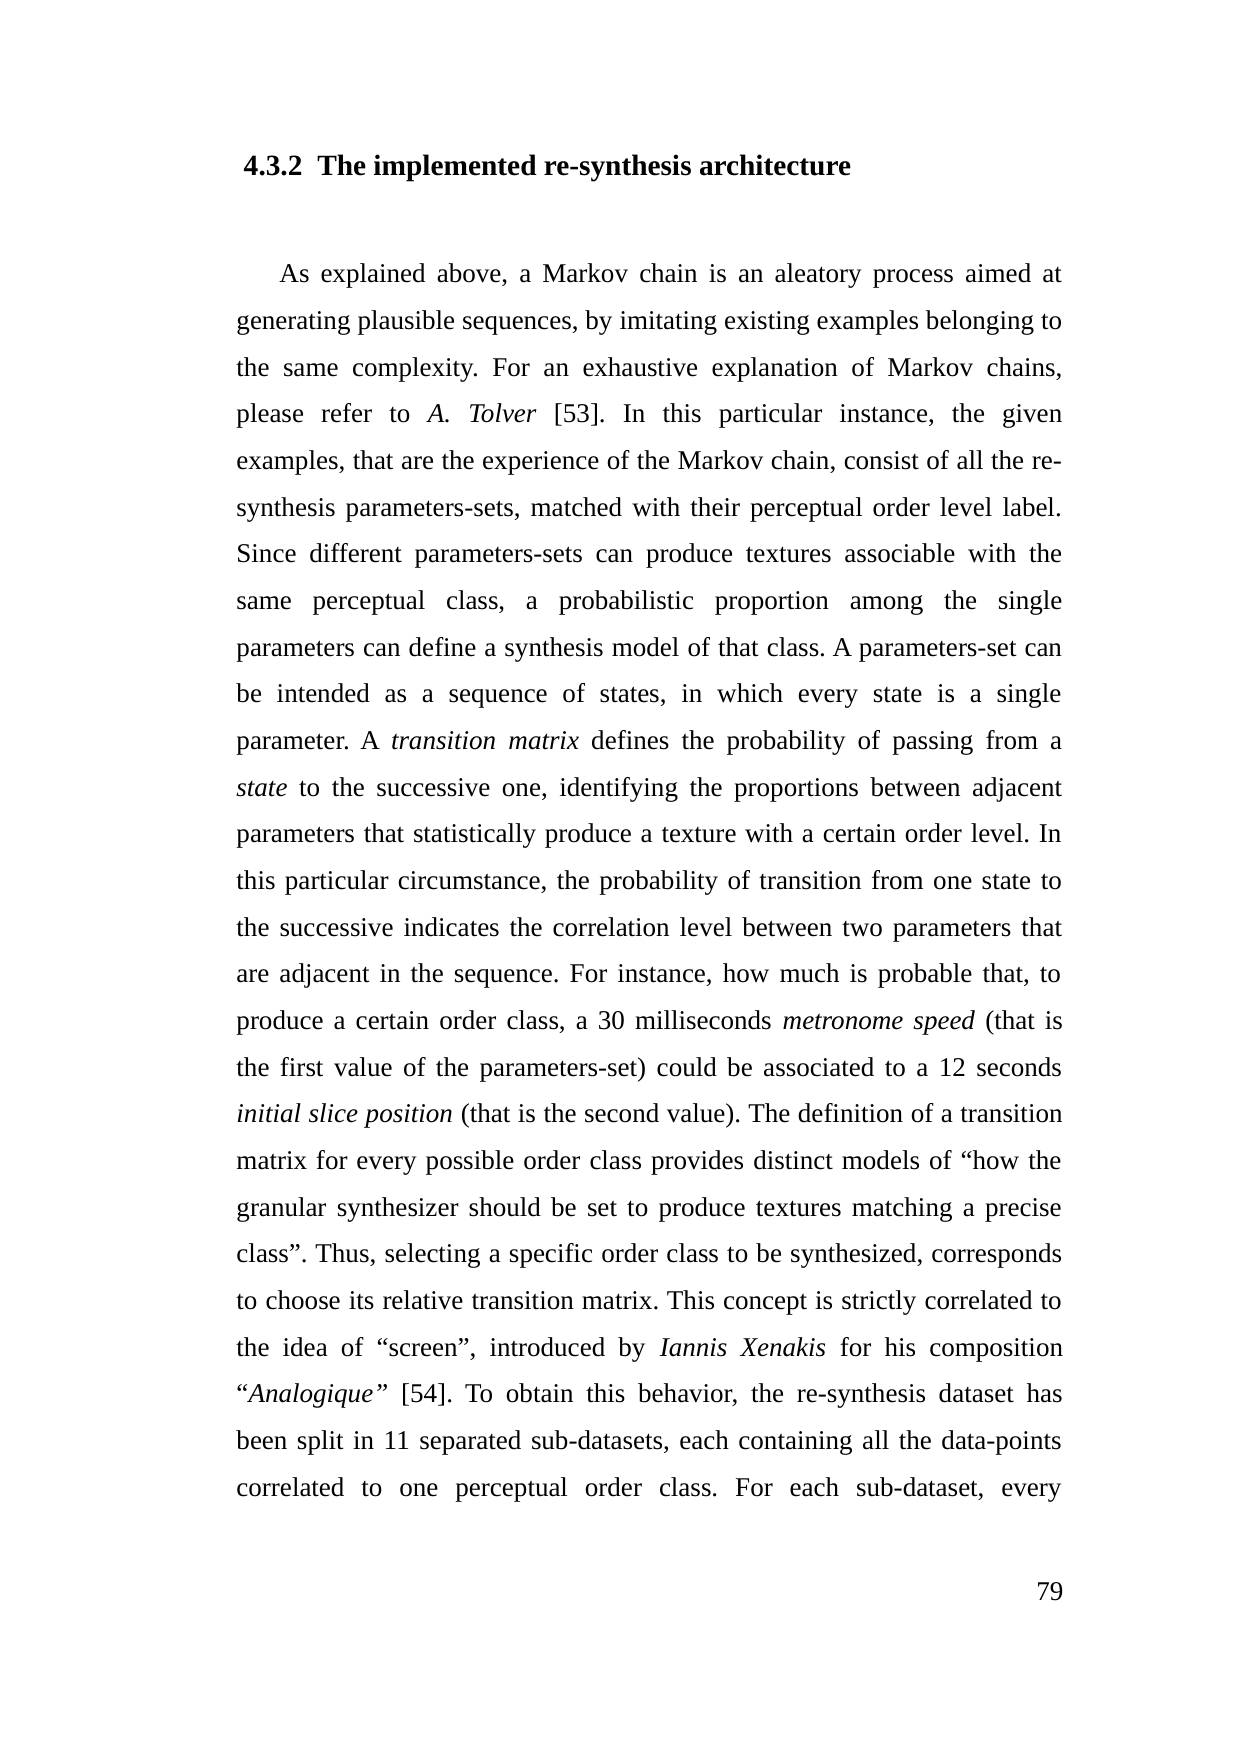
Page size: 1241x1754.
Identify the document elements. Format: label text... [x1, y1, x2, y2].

text As explained above, a Markov chain is an aleatory process aimed at generating plausible sequences, by imitating existing examples belonging to the same complexity. For an exhaustive explanation of Markov chains, please refer to A. Tolver [53]. In this particular instance, the given examples, that are the experience of the Markov chain, consist of all the re-synthesis parameters-sets, matched with their perceptual order level label. Since different parameters-sets can produce textures associable with the same perceptual class, a probabilistic proportion among the single parameters can define a synthesis model of that class. A parameters-set can be intended as a sequence of states, in which every state is a single parameter. A transition matrix defines the probability of passing from a state to the successive one, identifying the proportions between adjacent parameters that statistically produce a texture with a certain order level. In this particular circumstance, the probability of transition from one state to the successive indicates the correlation level between two parameters that are adjacent in the sequence. For instance, how much is probable that, to produce a certain order class, a 30 milliseconds metronome speed (that is the first value of the parameters-set) could be associated to a 12 seconds initial slice position (that is the second value). The definition of a transition matrix for every possible order class provides distinct models of “how the granular synthesizer should be set to produce textures matching a precise class”. Thus, selecting a specific order class to be synthesized, corresponds to choose its relative transition matrix. This concept is strictly correlated to the idea of “screen”, introduced by Iannis Xenakis for his composition “Analogique” [54]. To obtain this behavior, the re-synthesis dataset has been split in 11 separated sub-datasets, each containing all the data-points correlated to one perceptual order class. For each sub-dataset, every [236, 257, 1063, 1502]
subtitle The implemented re-synthesis architecture [236, 148, 1063, 181]
